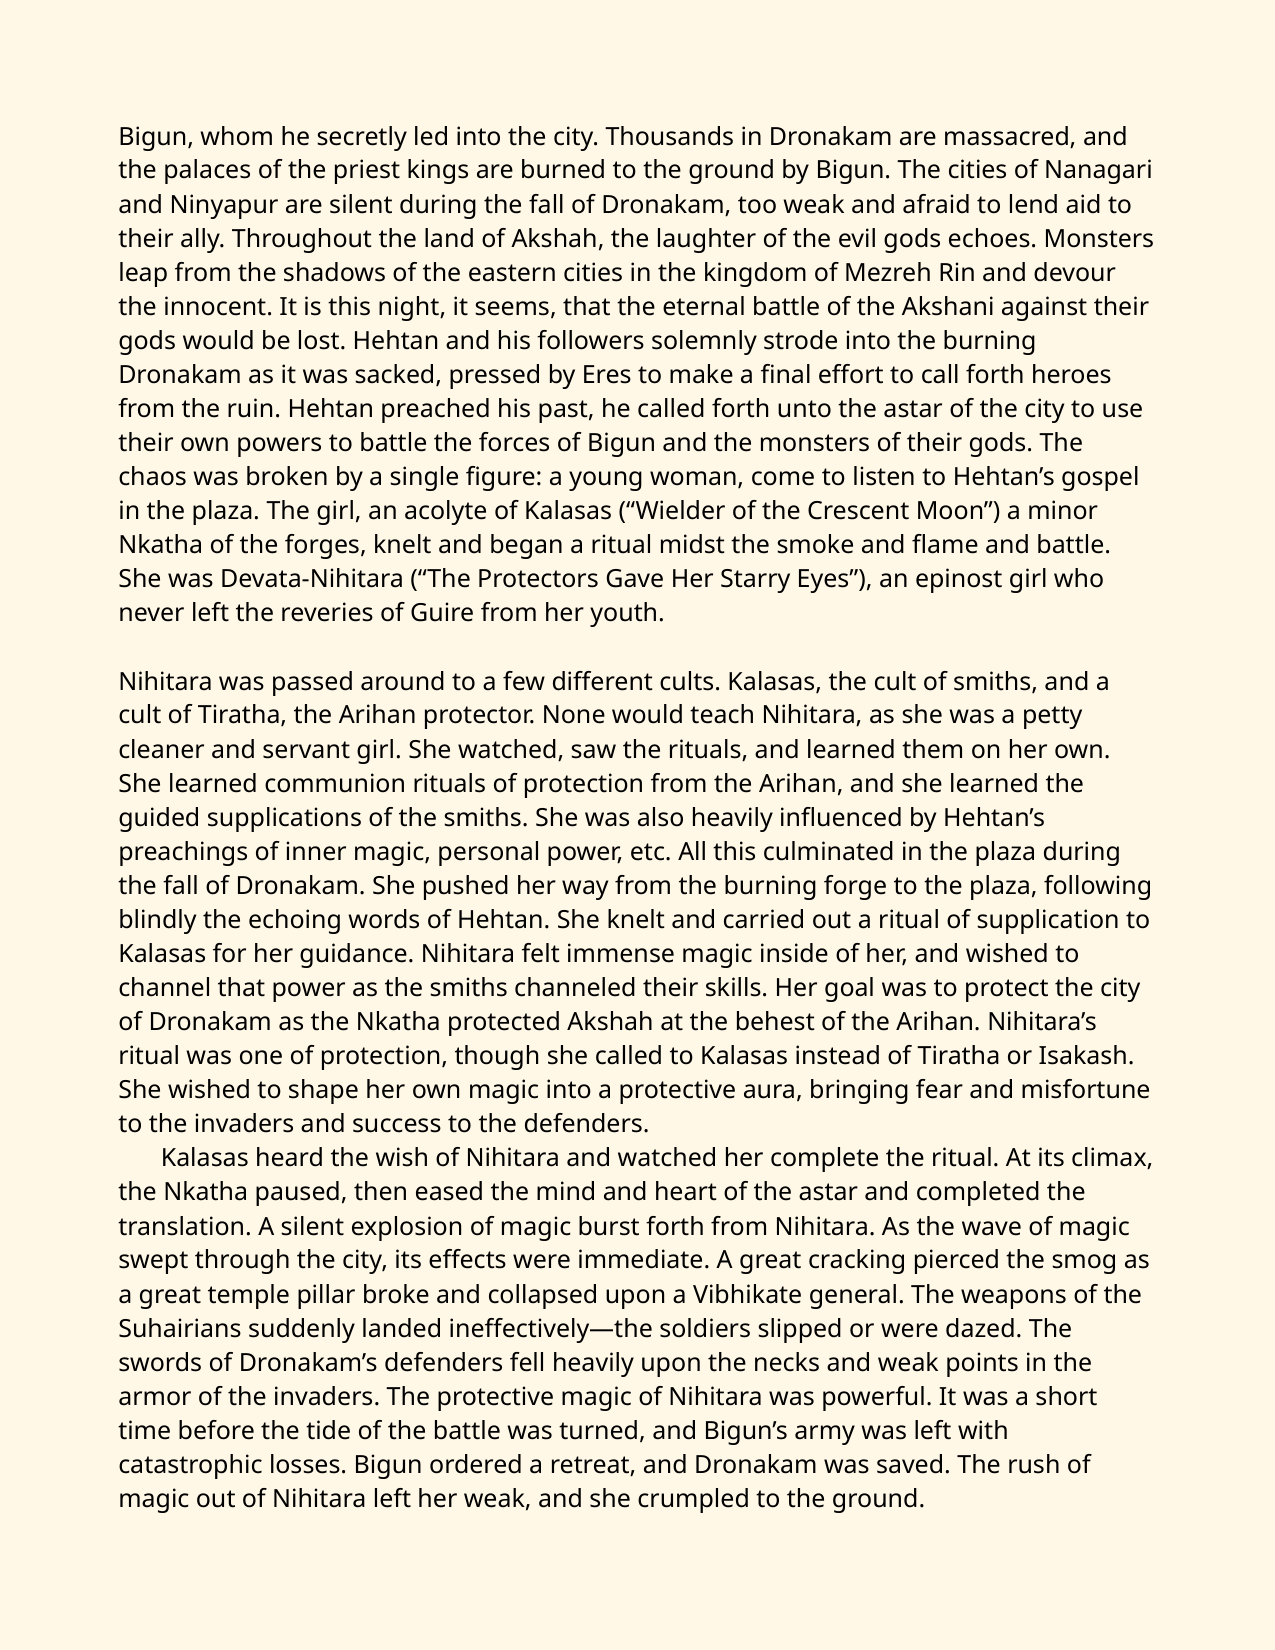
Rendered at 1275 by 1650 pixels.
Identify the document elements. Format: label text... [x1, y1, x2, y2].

text Kalasas heard the wish of Nihitara and watched her complete the ritual. At its climax, the Nkatha paused, then eased the mind and heart of the astar and completed the translation. A silent explosion of magic burst forth from Nihitara. As the wave of magic swept through the city, its effects were immediate. A great cracking pierced the smog as a great temple pillar broke and collapsed upon a Vibhikate general. The weapons of the Suhairians suddenly landed ineffectively—the soldiers slipped or were dazed. The swords of Dronakam’s defenders fell heavily upon the necks and weak points in the armor of the invaders. The protective magic of Nihitara was powerful. It was a short time before the tide of the battle was turned, and Bigun’s army was left with catastrophic losses. Bigun ordered a retreat, and Dronakam was saved. The rush of magic out of Nihitara left her weak, and she crumpled to the ground. [118, 1140, 1157, 1515]
text Nihitara was passed around to a few different cults. Kalasas, the cult of smiths, and a cult of Tiratha, the Arihan protector. None would teach Nihitara, as she was a petty cleaner and servant girl. She watched, saw the rituals, and learned them on her own. She learned communion rituals of protection from the Arihan, and she learned the guided supplications of the smiths. She was also heavily influenced by Hehtan’s preachings of inner magic, personal power, etc. All this culminated in the plaza during the fall of Dronakam. She pushed her way from the burning forge to the plaza, following blindly the echoing words of Hehtan. She knelt and carried out a ritual of supplication to Kalasas for her guidance. Nihitara felt immense magic inside of her, and wished to channel that power as the smiths channeled their skills. Her goal was to protect the city of Dronakam as the Nkatha protected Akshah at the behest of the Arihan. Nihitara’s ritual was one of protection, though she called to Kalasas instead of Tiratha or Isakash. She wished to shape her own magic into a protective aura, bringing fear and misfortune to the invaders and success to the defenders. [118, 663, 1157, 1140]
text Bigun, whom he secretly led into the city. Thousands in Dronakam are massacred, and the palaces of the priest kings are burned to the ground by Bigun. The cities of Nanagari and Ninyapur are silent during the fall of Dronakam, too weak and afraid to lend aid to their ally. Throughout the land of Akshah, the laughter of the evil gods echoes. Monsters leap from the shadows of the eastern cities in the kingdom of Mezreh Rin and devour the innocent. It is this night, it seems, that the eternal battle of the Akshani against their gods would be lost. Hehtan and his followers solemnly strode into the burning Dronakam as it was sacked, pressed by Eres to make a final effort to call forth heroes from the ruin. Hehtan preached his past, he called forth unto the astar of the city to use their own powers to battle the forces of Bigun and the monsters of their gods. The chaos was broken by a single figure: a young woman, come to listen to Hehtan’s gospel in the plaza. The girl, an acolyte of Kalasas (“Wielder of the Crescent Moon”) a minor Nkatha of the forges, knelt and began a ritual midst the smoke and flame and battle. She was Devata-Nihitara (“The Protectors Gave Her Starry Eyes”), an epinost girl who never left the reveries of Guire from her youth. [118, 118, 1157, 629]
